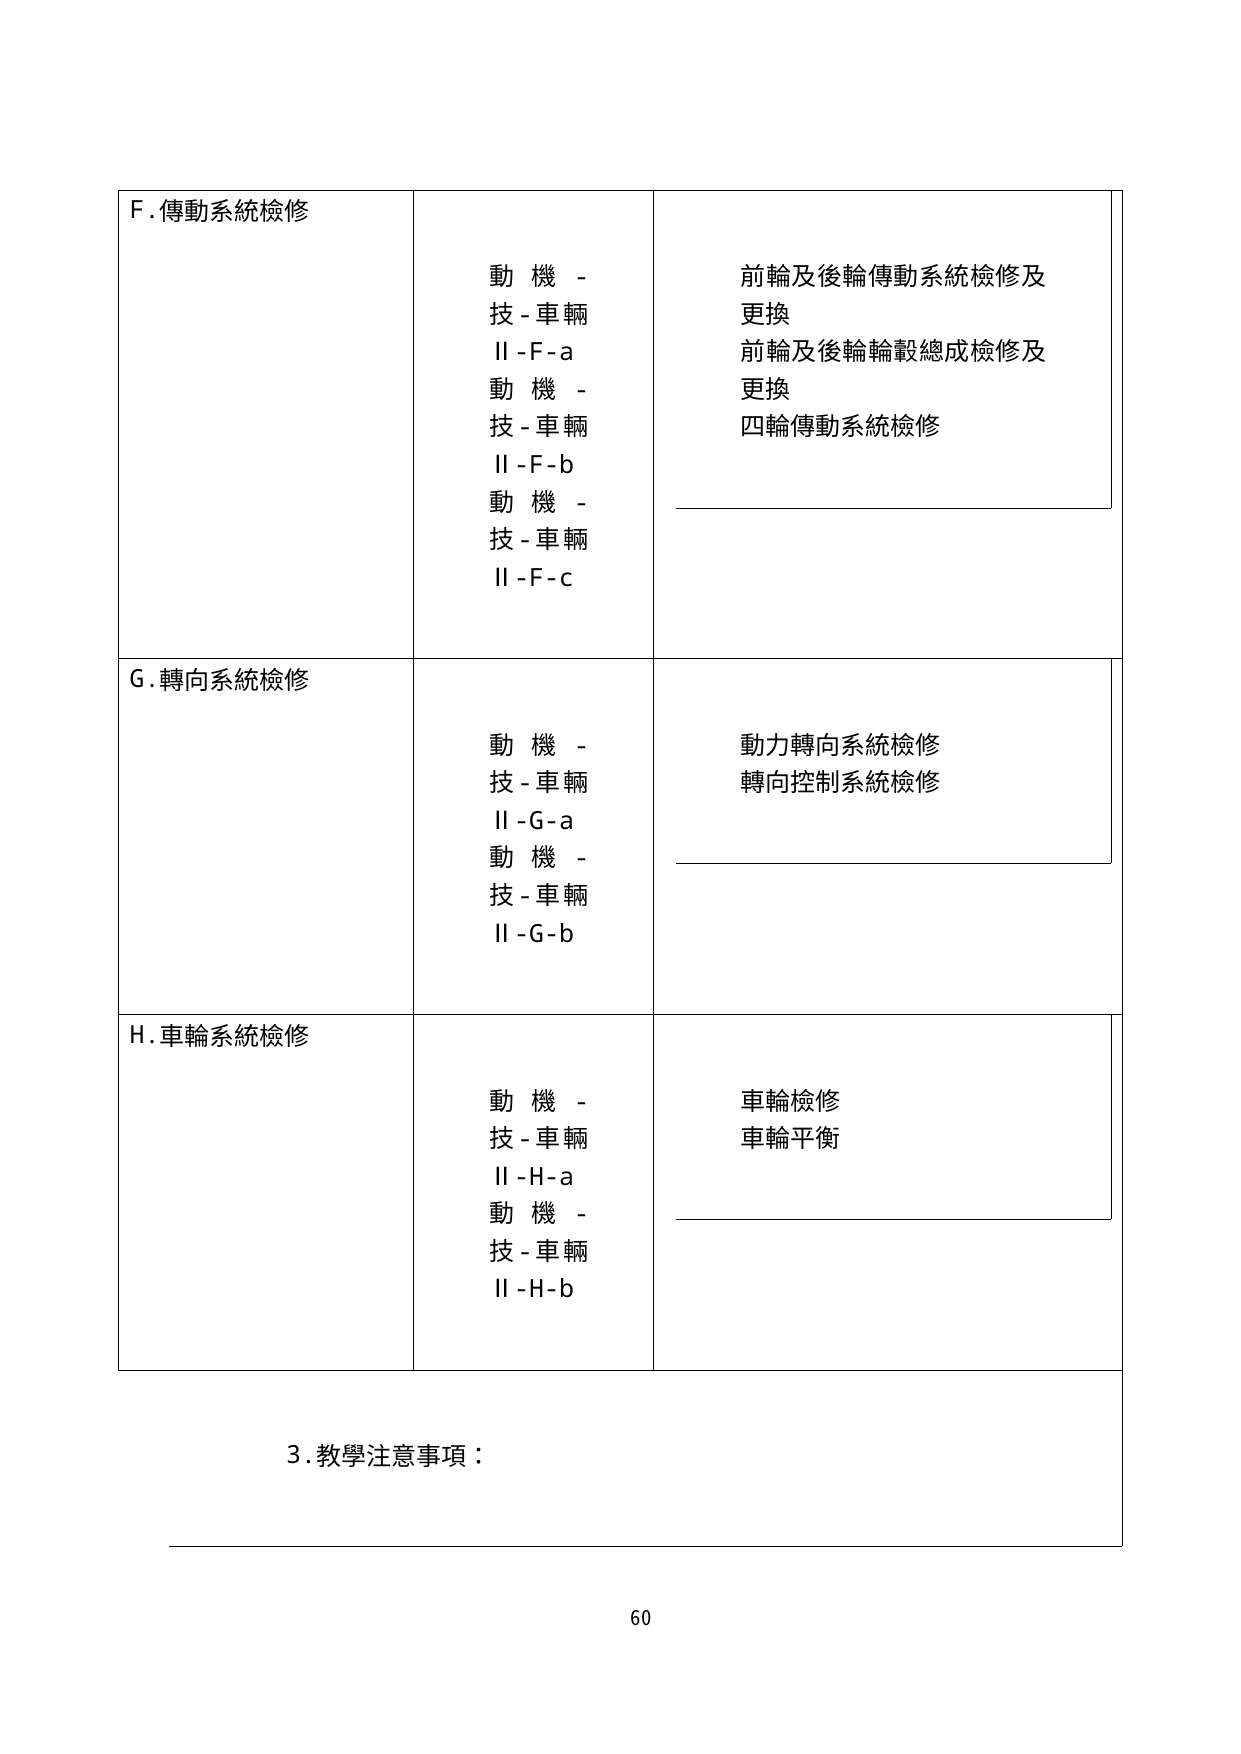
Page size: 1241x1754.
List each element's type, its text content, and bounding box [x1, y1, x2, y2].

table_cell 動機-技-車輛Ⅱ-F-a 動機-技-車輛Ⅱ-F-b 動機-技-車輛Ⅱ-F-c [414, 191, 653, 658]
table_cell 車輪檢修 車輪平衡 [665, 1015, 1122, 1370]
table_cell F.傳動系統檢修 [119, 191, 413, 658]
table_cell 動機-技-車輛Ⅱ-H-a 動機-技-車輛Ⅱ-H-b [414, 1015, 653, 1370]
table_cell 動力轉向系統檢修 轉向控制系統檢修 [665, 659, 1122, 1014]
table_cell H.車輪系統檢修 [119, 1015, 413, 1370]
text 3.教學注意事項： [168, 1371, 1122, 1546]
table_cell 前輪及後輪傳動系統檢修及更換 前輪及後輪輪轂總成檢修及更換 四輪傳動系統檢修 [665, 191, 1122, 658]
table_cell [654, 191, 664, 658]
table_cell 動機-技-車輛Ⅱ-G-a 動機-技-車輛Ⅱ-G-b [414, 659, 653, 1014]
table_cell G.轉向系統檢修 [119, 659, 413, 1014]
table_cell [654, 659, 664, 1014]
table_cell [654, 1015, 664, 1370]
